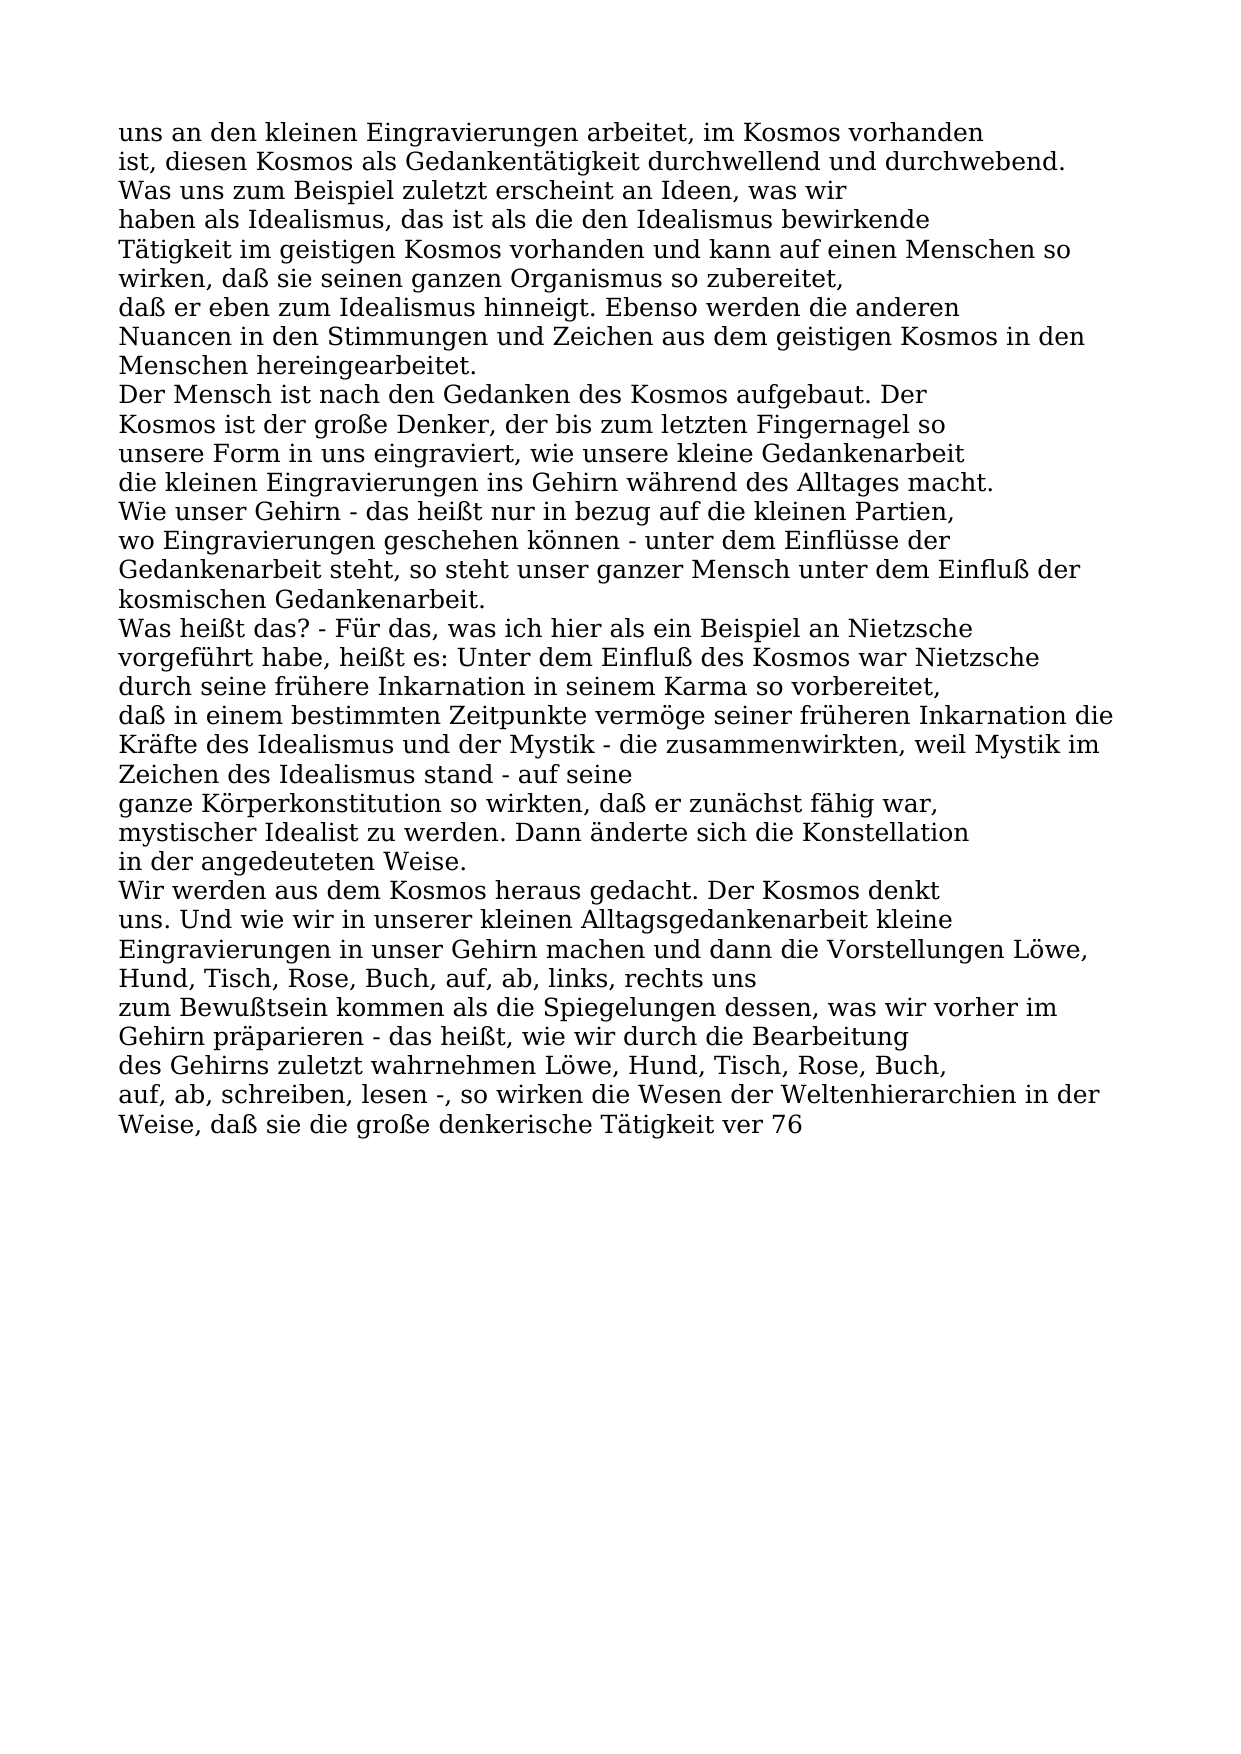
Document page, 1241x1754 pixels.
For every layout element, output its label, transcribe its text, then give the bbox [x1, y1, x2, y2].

text Tätigkeit im geistigen Kosmos vorhanden und kann auf einen Menschen so wirken, daß sie seinen ganzen Organismus so zubereitet, [118, 235, 1122, 293]
text daß in einem bestimmten Zeitpunkte vermöge seiner früheren Inkarnation die Kräfte des Idealismus und der Mystik - die zusammenwirkten, weil Mystik im Zeichen des Idealismus stand - auf seine [118, 701, 1122, 789]
text Nuancen in den Stimmungen und Zeichen aus dem geistigen Kosmos in den Menschen hereingearbeitet. [118, 322, 1122, 381]
text zum Bewußtsein kommen als die Spiegelungen dessen, was wir vorher im Gehirn präparieren - das heißt, wie wir durch die Bearbeitung [118, 993, 1122, 1051]
text Wir werden aus dem Kosmos heraus gedacht. Der Kosmos denkt [118, 876, 1122, 906]
text ganze Körperkonstitution so wirkten, daß er zunächst fähig war, [118, 789, 1122, 818]
text auf, ab, schreiben, lesen -, so wirken die Wesen der Weltenhierarchien in der Weise, daß sie die große denkerische Tätigkeit ver 76 [118, 1081, 1122, 1139]
text des Gehirns zuletzt wahrnehmen Löwe, Hund, Tisch, Rose, Buch, [118, 1051, 1122, 1081]
text uns. Und wie wir in unserer kleinen Alltagsgedankenarbeit kleine [118, 906, 1122, 935]
text Kosmos ist der große Denker, der bis zum letzten Fingernagel so [118, 410, 1122, 439]
text haben als Idealismus, das ist als die den Idealismus bewirkende [118, 206, 1122, 235]
text in der angedeuteten Weise. [118, 847, 1122, 876]
text daß er eben zum Idealismus hinneigt. Ebenso werden die anderen [118, 293, 1122, 322]
text vorgeführt habe, heißt es: Unter dem Einfluß des Kosmos war Nietzsche durch seine frühere Inkarnation in seinem Karma so vorbereitet, [118, 643, 1122, 701]
text uns an den kleinen Eingravierungen arbeitet, im Kosmos vorhanden [118, 118, 1122, 147]
text die kleinen Eingravierungen ins Gehirn während des Alltages macht. [118, 468, 1122, 497]
text Eingravierungen in unser Gehirn machen und dann die Vorstellungen Löwe, Hund, Tisch, Rose, Buch, auf, ab, links, rechts uns [118, 935, 1122, 993]
text wo Eingravierungen geschehen können - unter dem Einflüsse der [118, 526, 1122, 556]
text ist, diesen Kosmos als Gedankentätigkeit durchwellend und durchwebend. Was uns zum Beispiel zuletzt erscheint an Ideen, was wir [118, 147, 1122, 206]
text Was heißt das? - Für das, was ich hier als ein Beispiel an Nietzsche [118, 614, 1122, 643]
text unsere Form in uns eingraviert, wie unsere kleine Gedankenarbeit [118, 439, 1122, 468]
text Gedankenarbeit steht, so steht unser ganzer Mensch unter dem Einfluß der kosmischen Gedankenarbeit. [118, 556, 1122, 614]
text Wie unser Gehirn - das heißt nur in bezug auf die kleinen Partien, [118, 497, 1122, 526]
text Der Mensch ist nach den Gedanken des Kosmos aufgebaut. Der [118, 381, 1122, 410]
text mystischer Idealist zu werden. Dann änderte sich die Konstellation [118, 818, 1122, 847]
